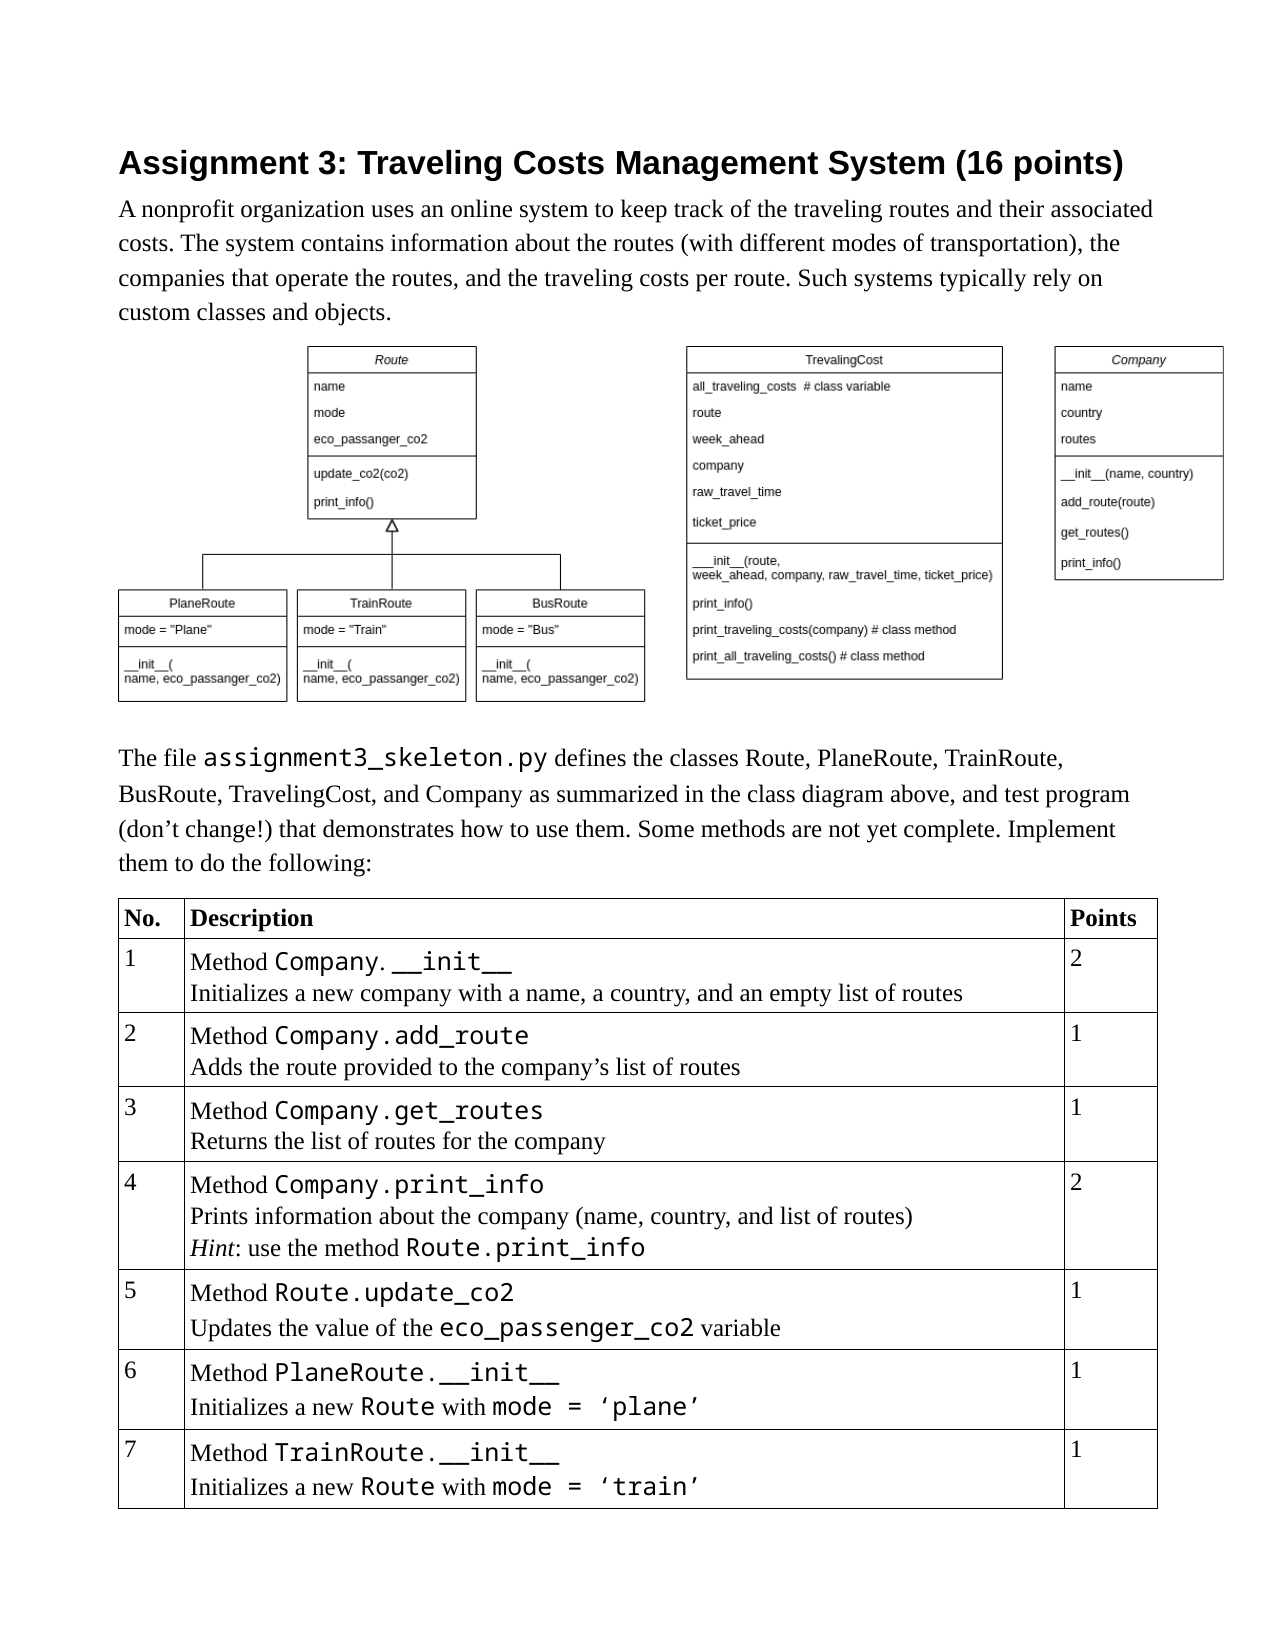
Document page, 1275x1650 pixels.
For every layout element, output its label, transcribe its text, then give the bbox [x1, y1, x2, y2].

table_cell 7 [119, 1430, 184, 1508]
table_cell Method TrainRoute.__init__ Initializes a new Route with mode = ‘train’ [185, 1430, 1064, 1508]
table_cell 6 [119, 1350, 184, 1429]
table_cell Method Route.update_co2 Updates the value of the eco_passenger_co2 variable [185, 1270, 1064, 1349]
table_cell 2 [119, 1013, 184, 1086]
table_cell 4 [119, 1162, 184, 1269]
picture [118, 346, 1224, 705]
table_header Description [185, 899, 1064, 938]
table_cell Method Company.print_info Prints information about the company (name, country, and list of routes) Hint: use the method Route.print_info [185, 1162, 1064, 1269]
table_header Points [1065, 899, 1157, 938]
table_cell 1 [1065, 1087, 1157, 1161]
table_cell 1 [1065, 1430, 1157, 1508]
table_cell 5 [119, 1270, 184, 1349]
table_header No. [119, 899, 184, 938]
text A nonprofit organization uses an online system to keep track of the traveling routes and their associated costs. The system contains information about the routes (with different modes of transportation), the companies that operate the routes, and the traveling costs per route. Such systems typically rely on custom classes and objects. [118, 194, 1157, 326]
table_cell Method PlaneRoute.__init__ Initializes a new Route with mode = ‘plane’ [185, 1350, 1064, 1429]
table_cell 1 [1065, 1013, 1157, 1086]
table_cell Method Company. __init__ Initializes a new company with a name, a country, and an empty list of routes [185, 939, 1064, 1012]
table_cell 1 [1065, 1350, 1157, 1429]
subtitle Assignment 3: Traveling Costs Management System (16 points) [118, 143, 1157, 182]
table_cell 1 [1065, 1270, 1157, 1349]
table_cell Method Company.add_route Adds the route provided to the company’s list of routes [185, 1013, 1064, 1086]
table_cell 2 [1065, 1162, 1157, 1269]
table_cell 1 [119, 939, 184, 1012]
table_cell Method Company.get_routes Returns the list of routes for the company [185, 1087, 1064, 1161]
table_cell 2 [1065, 939, 1157, 1012]
text The file assignment3_skeleton.py defines the classes Route, PlaneRoute, TrainRoute, BusRoute, TravelingCost, and Company as summarized in the class diagram above, and test program (don’t change!) that demonstrates how to use them. Some methods are not yet complete. Implement them to do the following: [118, 739, 1157, 877]
table_cell 3 [119, 1087, 184, 1161]
